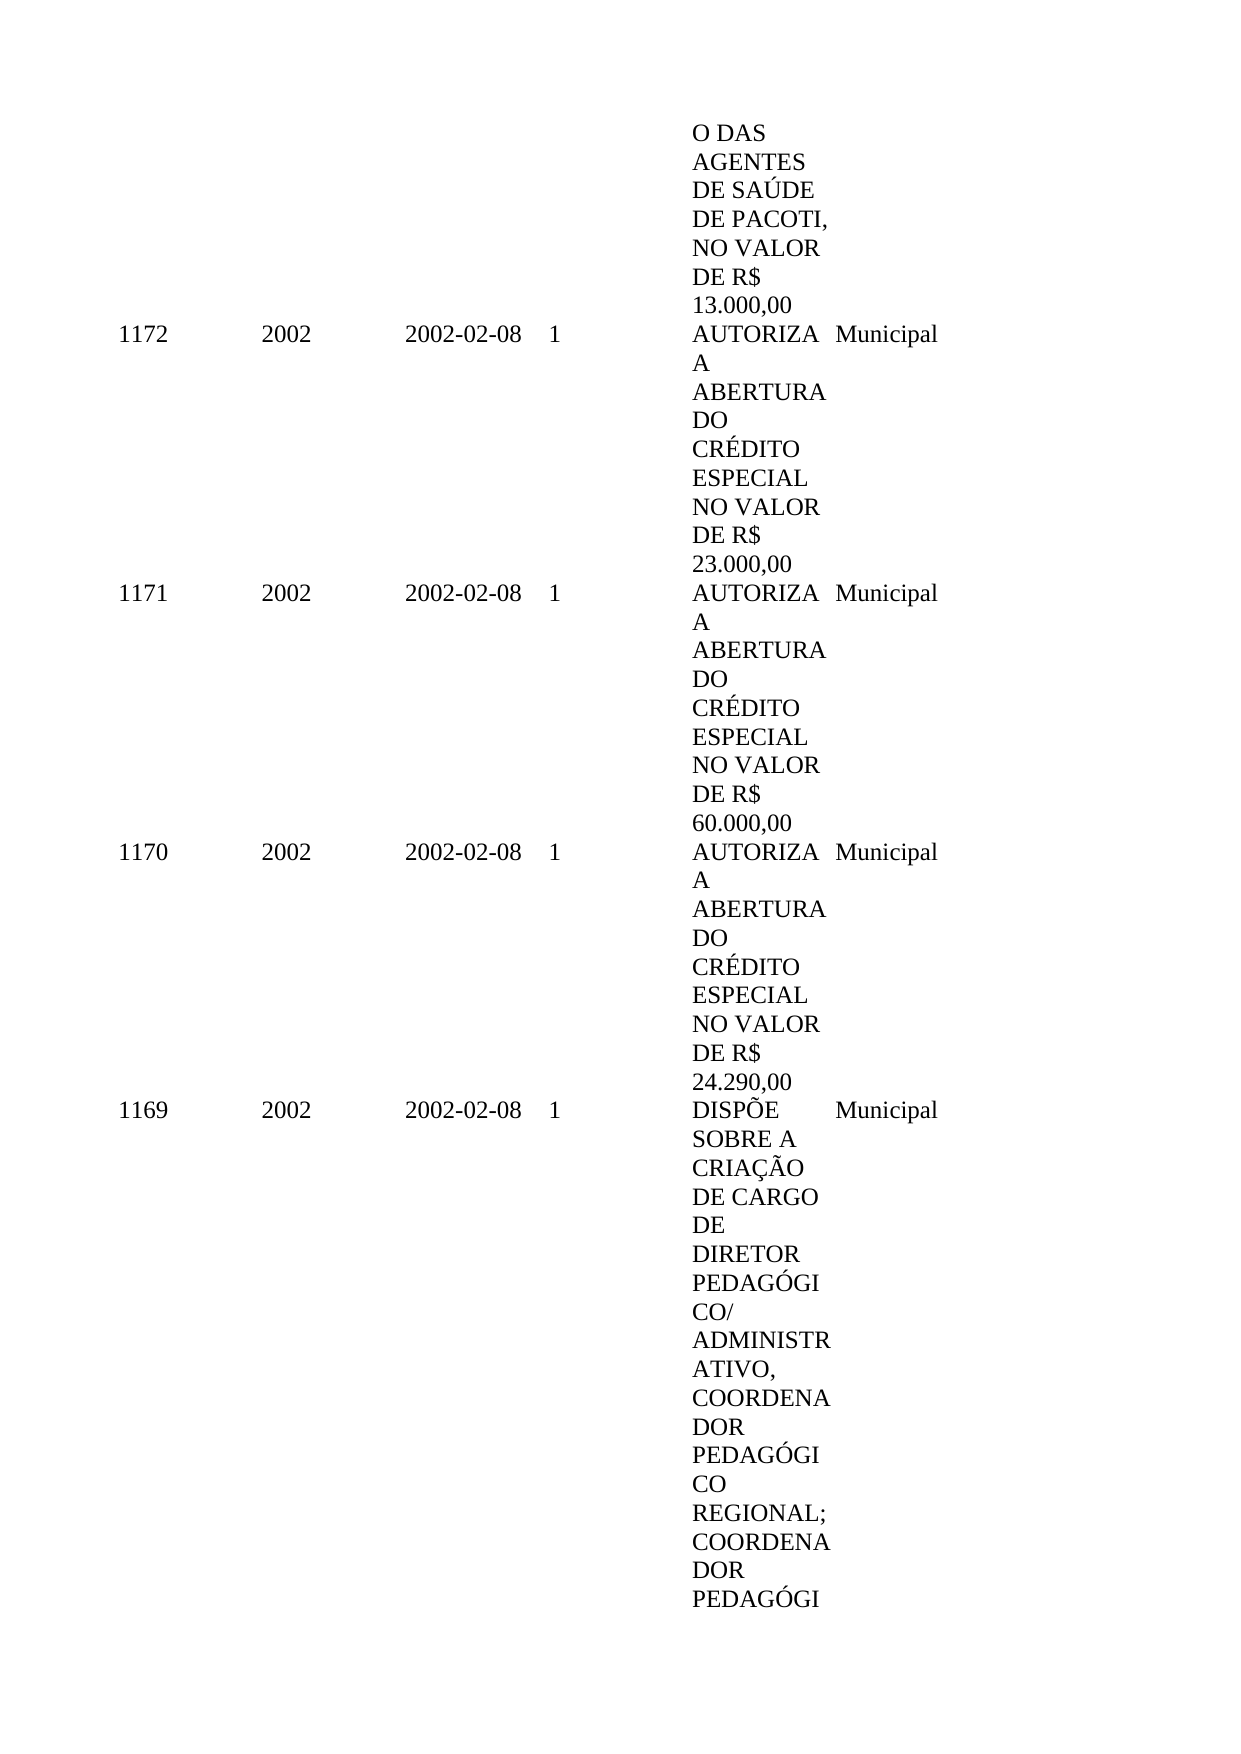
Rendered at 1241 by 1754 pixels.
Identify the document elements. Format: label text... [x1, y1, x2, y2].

table_cell 1172 [118, 319, 261, 578]
table_cell Municipal [835, 837, 979, 1096]
table_cell [979, 1096, 1122, 1613]
table_cell 1 [548, 837, 692, 1096]
table_cell [835, 118, 979, 319]
table_cell 1169 [118, 1096, 261, 1613]
table_cell AUTORIZA A ABERTURA DO CRÉDITO ESPECIAL NO VALOR DE R$ 24.290,00 [692, 837, 835, 1096]
table_cell 1171 [118, 578, 261, 837]
table_cell 2002 [261, 837, 405, 1096]
table_cell 1 [548, 578, 692, 837]
table_cell [979, 837, 1122, 1096]
table_cell AUTORIZA A ABERTURA DO CRÉDITO ESPECIAL NO VALOR DE R$ 60.000,00 [692, 578, 835, 837]
table_cell 2002 [261, 1096, 405, 1613]
table_cell 2002-02-08 [405, 319, 548, 578]
table_cell 2002-02-08 [405, 578, 548, 837]
table_cell Municipal [835, 319, 979, 578]
table_cell 1 [548, 319, 692, 578]
table_cell [979, 578, 1122, 837]
table_cell [405, 118, 548, 319]
table_cell [261, 118, 405, 319]
table_cell Municipal [835, 578, 979, 837]
table_cell 2002-02-08 [405, 1096, 548, 1613]
table_cell 2002 [261, 319, 405, 578]
table_cell Municipal [835, 1096, 979, 1613]
table_cell O DAS AGENTES DE SAÚDE DE PACOTI, NO VALOR DE R$ 13.000,00 [692, 118, 835, 319]
table_cell [979, 118, 1122, 319]
table_cell 2002 [261, 578, 405, 837]
table_cell 2002-02-08 [405, 837, 548, 1096]
table_cell [548, 118, 692, 319]
table_cell AUTORIZA A ABERTURA DO CRÉDITO ESPECIAL NO VALOR DE R$ 23.000,00 [692, 319, 835, 578]
table_cell [118, 118, 261, 319]
table_cell 1 [548, 1096, 692, 1613]
table_cell 1170 [118, 837, 261, 1096]
table_cell DISPÕE SOBRE A CRIAÇÃO DE CARGO DE DIRETOR PEDAGÓGICO/ ADMINISTRATIVO, COORDENADOR PEDAGÓGICO REGIONAL; COORDENADOR PEDAGÓGI [692, 1096, 835, 1613]
table_cell [979, 319, 1122, 578]
